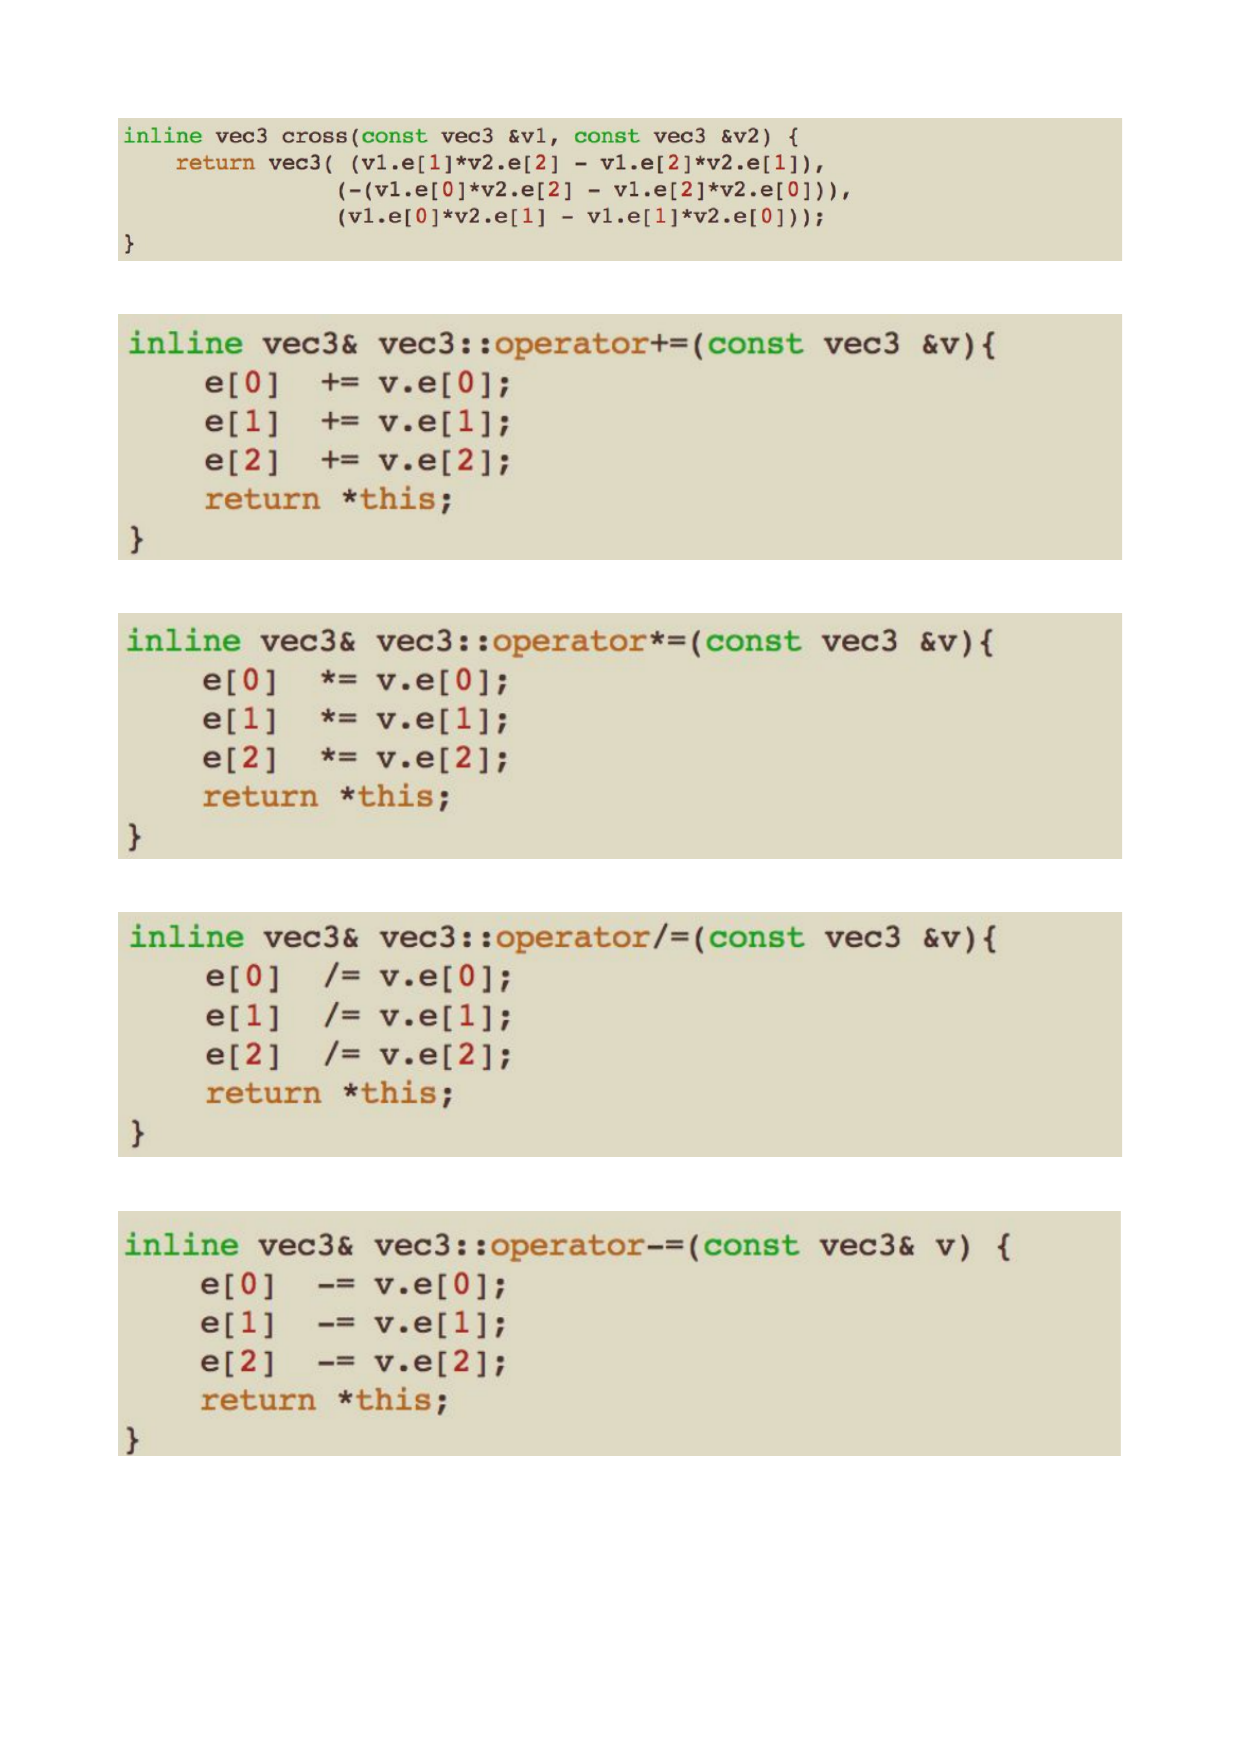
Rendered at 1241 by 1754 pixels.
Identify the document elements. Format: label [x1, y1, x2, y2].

picture [118, 118, 1123, 261]
picture [118, 314, 1123, 560]
picture [118, 1211, 1123, 1456]
picture [118, 912, 1123, 1157]
picture [118, 613, 1123, 859]
